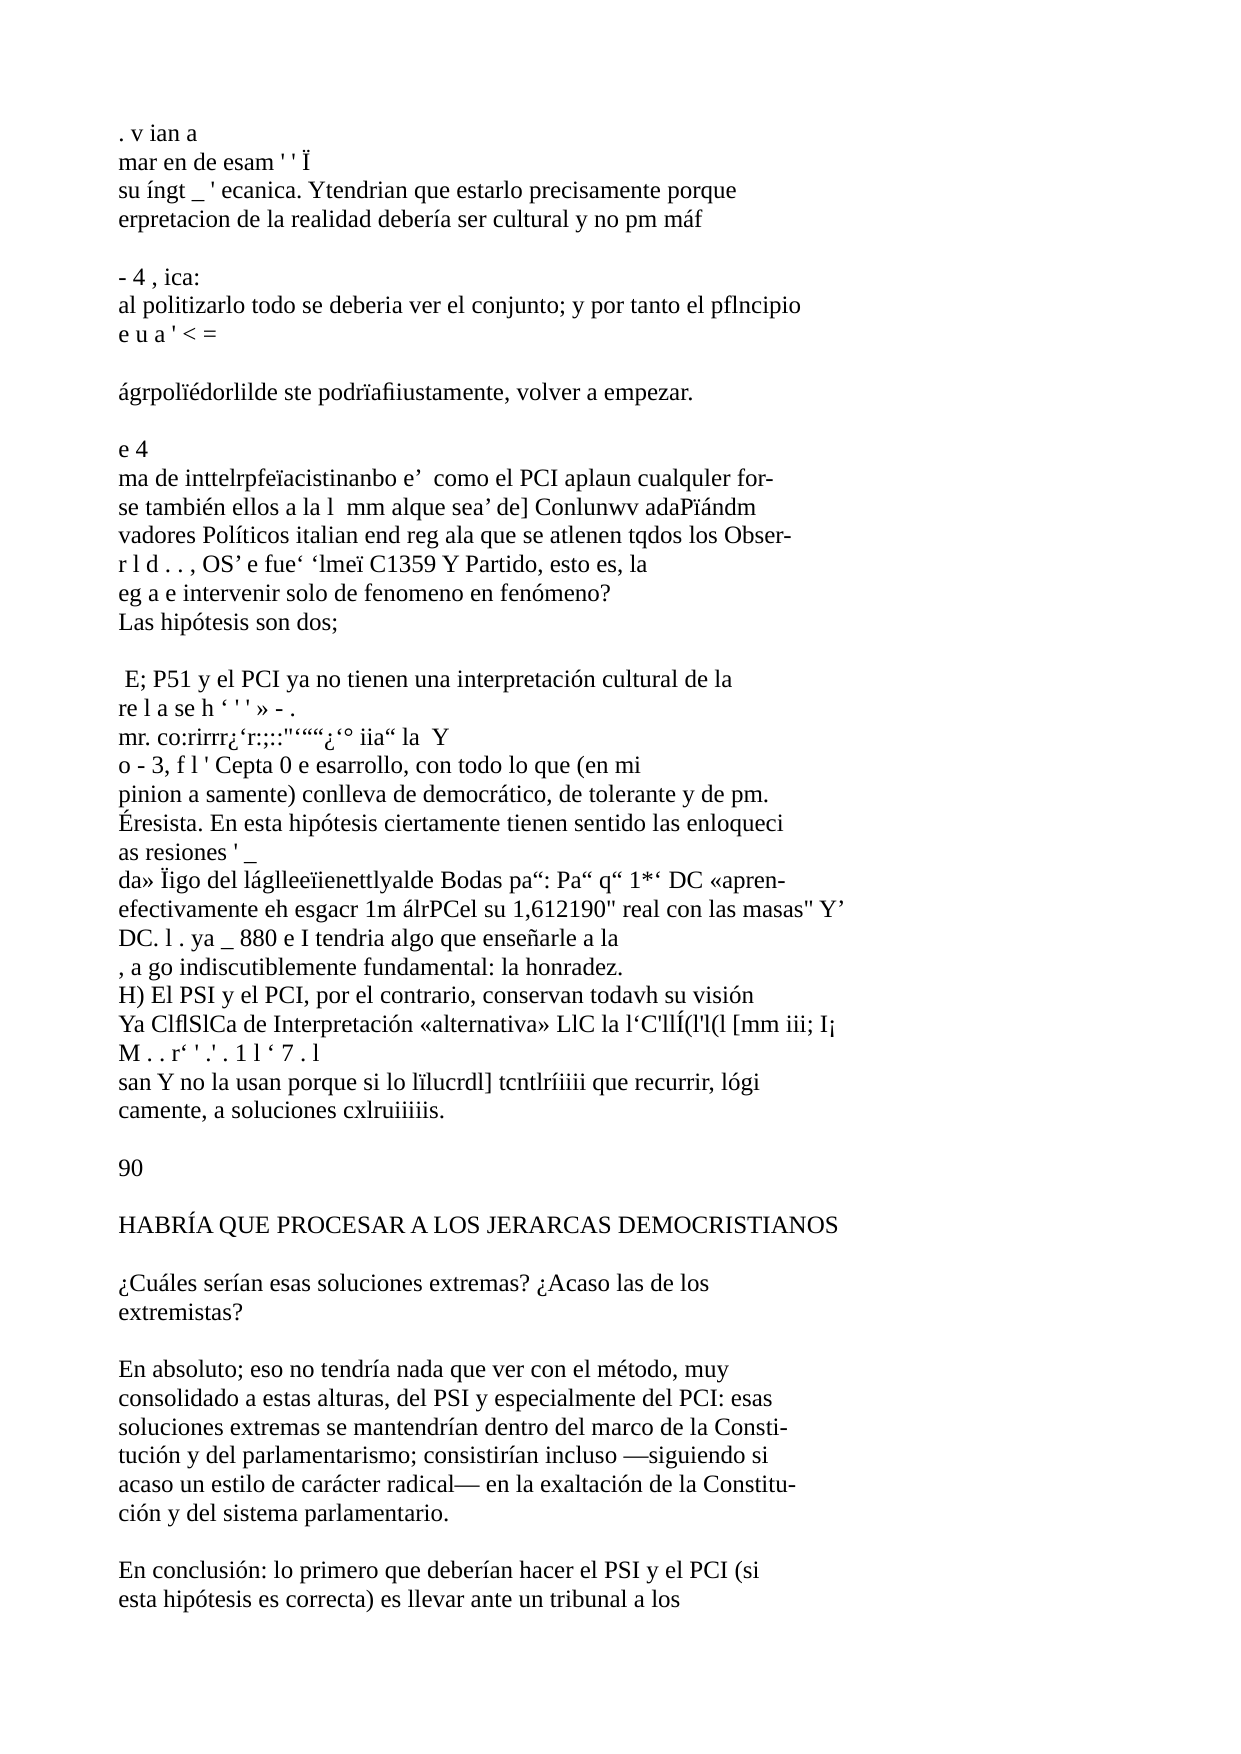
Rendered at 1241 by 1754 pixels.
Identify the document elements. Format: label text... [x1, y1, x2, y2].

text ción y del sistema parlamentario. [118, 1498, 1122, 1527]
text E; P51 y el PCI ya no tienen una interpretación cultural de la [118, 664, 1122, 693]
text Éresista. En esta hipótesis ciertamente tienen sentido las enloqueci [118, 808, 1122, 837]
text da» Ïigo del láglleeïienettlyalde Bodas pa“: Pa“ q“ 1*‘ DC «apren- [118, 866, 1122, 894]
text consolidado a estas alturas, del PSI y especialmente del PCI: esas [118, 1383, 1122, 1412]
text camente, a soluciones cxlruiiiiis. [118, 1096, 1122, 1124]
text efectivamente eh esgacr 1m álrPCel su 1,612190" real con las masas" Y’ [118, 894, 1122, 923]
text e 4 [118, 434, 1122, 463]
text 90 [118, 1153, 1122, 1182]
text . v ian a [118, 118, 1122, 147]
text soluciones extremas se mantendrían dentro del marco de la Consti- [118, 1412, 1122, 1441]
text re l a se h ‘ ' ' » - . [118, 693, 1122, 722]
text esta hipótesis es correcta) es llevar ante un tribunal a los [118, 1584, 1122, 1613]
text su íngt _ ' ecanica. Ytendrian que estarlo precisamente porque [118, 176, 1122, 204]
text HABRÍA QUE PROCESAR A LOS JERARCAS DEMOCRISTIANOS [118, 1211, 1122, 1239]
text Las hipótesis son dos; [118, 607, 1122, 636]
text ágrpolïédorlilde ste podrïaﬁiustamente, volver a empezar. [118, 377, 1122, 406]
text san Y no la usan porque si lo lïlucrdl] tcntlríiiii que recurrir, lógi [118, 1067, 1122, 1096]
text DC. l . ya _ 880 e I tendria algo que enseñarle a la [118, 923, 1122, 952]
text erpretacion de la realidad debería ser cultural y no pm máf [118, 204, 1122, 233]
text acaso un estilo de carácter radical— en la exaltación de la Constitu- [118, 1469, 1122, 1498]
text se también ellos a la l mm alque sea’ de] Conlunwv adaPïándm [118, 492, 1122, 521]
text M . . r‘ ' .' . 1 l ‘ 7 . l [118, 1038, 1122, 1067]
text as resiones ' _ [118, 837, 1122, 866]
text o - 3, f l ' Cepta 0 e esarrollo, con todo lo que (en mi [118, 751, 1122, 779]
text vadores Políticos italian end reg ala que se atlenen tqdos los Obser- [118, 521, 1122, 549]
text e u a ' < = [118, 319, 1122, 348]
text H) El PSI y el PCI, por el contrario, conservan todavh su visión [118, 981, 1122, 1009]
text En conclusión: lo primero que deberían hacer el PSI y el PCI (si [118, 1556, 1122, 1584]
text ¿Cuáles serían esas soluciones extremas? ¿Acaso las de los [118, 1268, 1122, 1297]
text al politizarlo todo se deberia ver el conjunto; y por tanto el pflncipio [118, 291, 1122, 319]
text Ya ClﬂSlCa de Interpretación «alternativa» LlC la l‘C'llÍ(l'l(l [mm iii; I¡ [118, 1009, 1122, 1038]
text tución y del parlamentarismo; consistirían incluso —siguiendo si [118, 1441, 1122, 1469]
text pinion a samente) conlleva de democrático, de tolerante y de pm. [118, 779, 1122, 808]
text , a go indiscutiblemente fundamental: la honradez. [118, 952, 1122, 981]
text En absoluto; eso no tendría nada que ver con el método, muy [118, 1354, 1122, 1383]
text ma de inttelrpfeïacistinanbo e’ como el PCI aplaun cualquler for- [118, 463, 1122, 492]
text extremistas? [118, 1297, 1122, 1326]
text eg a e intervenir solo de fenomeno en fenómeno? [118, 578, 1122, 607]
text mr. co:rirrr¿‘r:;::"‘““¿‘° iia“ la Y [118, 722, 1122, 751]
text - 4 , ica: [118, 262, 1122, 291]
text r l d . . , OS’ e fue‘ ‘lmeï C1359 Y Partido, esto es, la [118, 549, 1122, 578]
text mar en de esam ' ' Ï [118, 147, 1122, 176]
